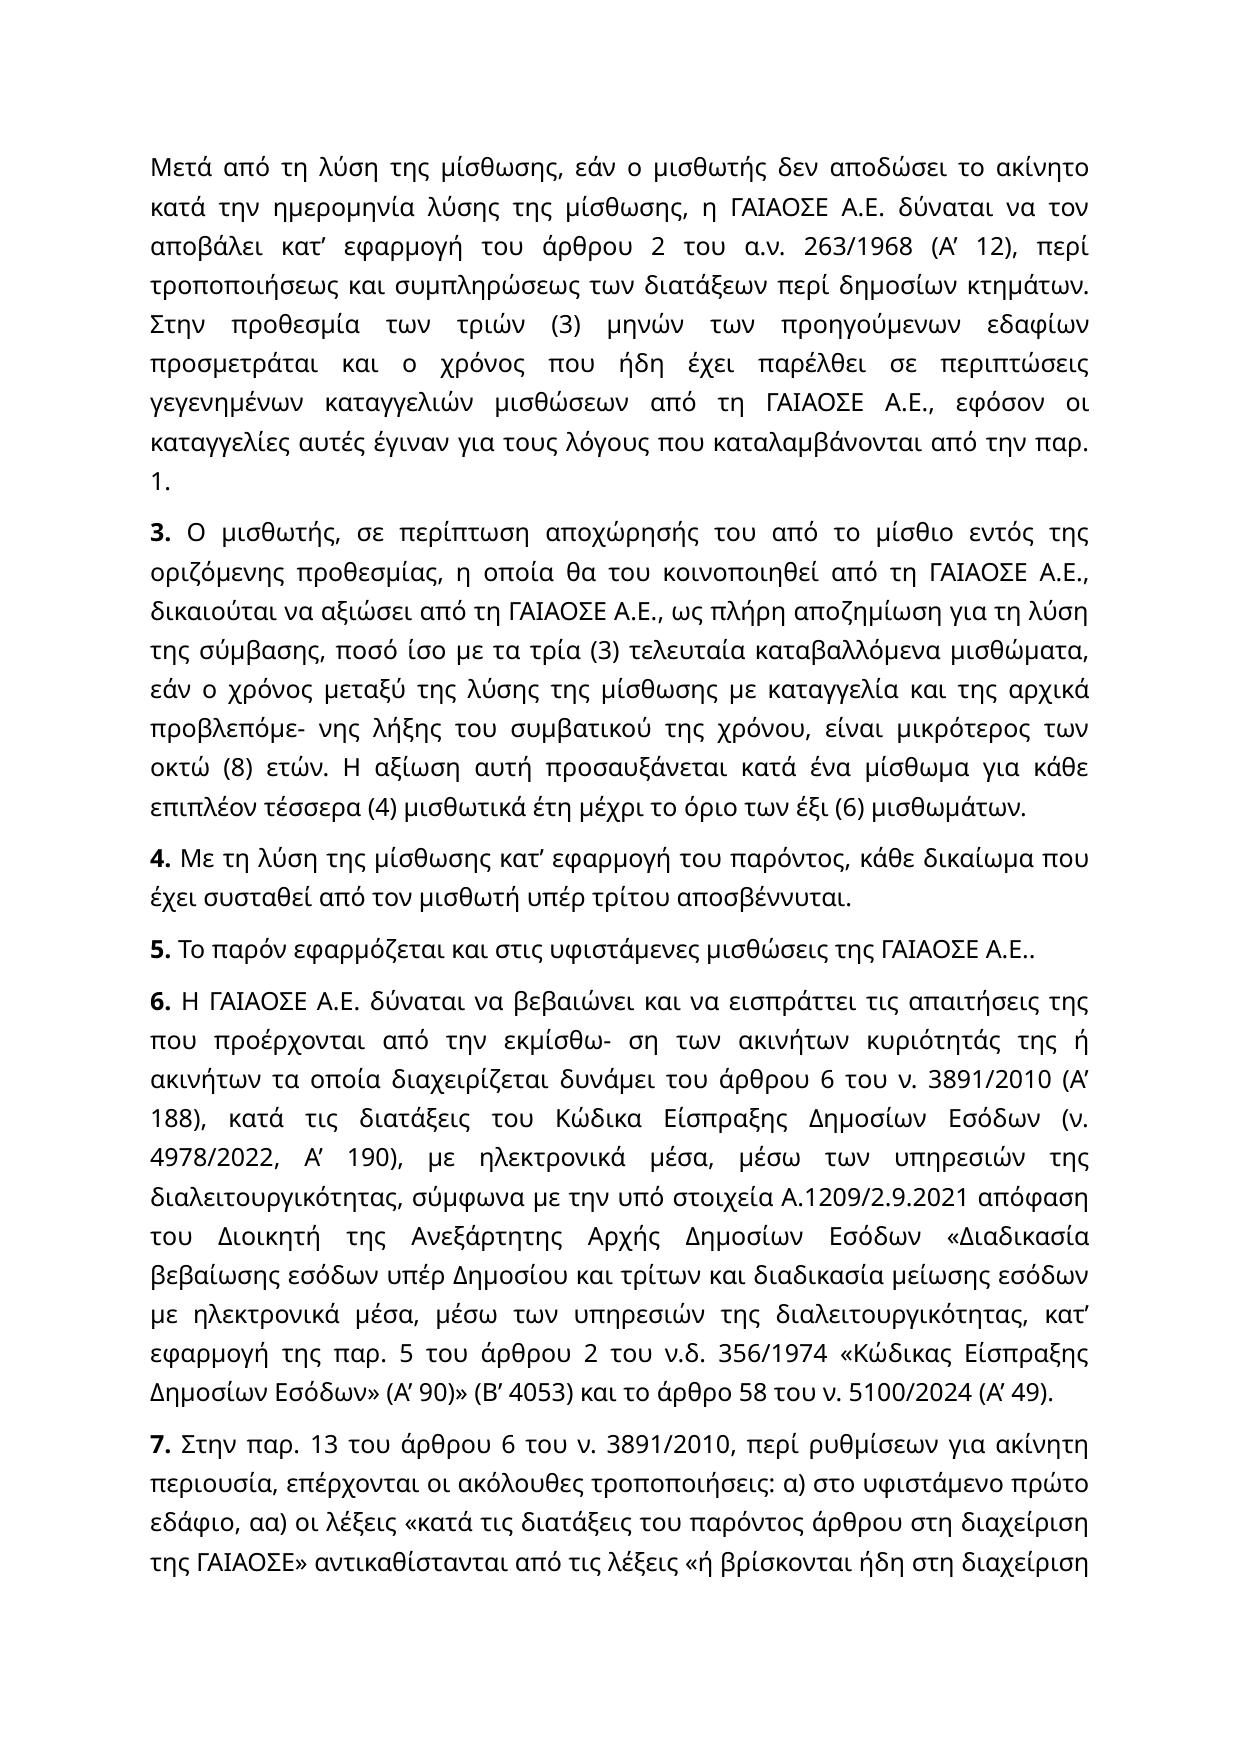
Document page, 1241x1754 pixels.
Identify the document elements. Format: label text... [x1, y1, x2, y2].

text 4. Με τη λύση της μίσθωσης κατ’ εφαρμογή του παρόντος, κάθε δικαίωμα που έχει συσταθεί από τον μισθωτή υπέρ τρίτου αποσβέννυται. [150, 841, 1090, 914]
text 3. Ο μισθωτής, σε περίπτωση αποχώρησής του από το μίσθιο εντός της οριζόμενης προθεσμίας, η οποία θα του κοινοποιηθεί από τη ΓΑΙΑΟΣΕ Α.Ε., δικαιούται να αξιώσει από τη ΓΑΙΑΟΣΕ Α.Ε., ως πλήρη αποζημίωση για τη λύση της σύμβασης, ποσό ίσο με τα τρία (3) τελευταία καταβαλλόμενα μισθώματα, εάν ο χρόνος μεταξύ της λύσης της μίσθωσης με καταγγελία και της αρχικά προβλεπόμε- νης λήξης του συμβατικού της χρόνου, είναι μικρότερος των οκτώ (8) ετών. Η αξίωση αυτή προσαυξάνεται κατά ένα μίσθωμα για κάθε επιπλέον τέσσερα (4) μισθωτικά έτη μέχρι το όριο των έξι (6) μισθωμάτων. [150, 515, 1090, 823]
text 7. Στην παρ. 13 του άρθρου 6 του ν. 3891/2010, περί ρυθμίσεων για ακίνητη περιουσία, επέρχονται οι ακόλουθες τροποποιήσεις: α) στο υφιστάμενο πρώτο εδάφιο, αα) οι λέξεις «κατά τις διατάξεις του παρόντος άρθρου στη διαχείριση της ΓΑΙΑΟΣΕ» αντικαθίστανται από τις λέξεις «ή βρίσκονται ήδη στη διαχείριση [150, 1427, 1090, 1578]
text Μετά από τη λύση της μίσθωσης, εάν ο μισθωτής δεν αποδώσει το ακίνητο κατά την ημερομηνία λύσης της μίσθωσης, η ΓΑΙΑΟΣΕ Α.Ε. δύναται να τον αποβάλει κατ’ εφαρμογή του άρθρου 2 του α.ν. 263/1968 (Α’ 12), περί τροποποιήσεως και συμπληρώσεως των διατάξεων περί δημοσίων κτημάτων. Στην προθεσμία των τριών (3) μηνών των προηγούμενων εδαφίων προσμετράται και ο χρόνος που ήδη έχει παρέλθει σε περιπτώσεις γεγενημένων καταγγελιών μισθώσεων από τη ΓΑΙΑΟΣΕ Α.Ε., εφόσον οι καταγγελίες αυτές έγιναν για τους λόγους που καταλαμβάνονται από την παρ. 1. [150, 150, 1090, 497]
text 5. Το παρόν εφαρμόζεται και στις υφιστάμενες μισθώσεις της ΓΑΙΑΟΣΕ Α.Ε.. [150, 932, 1090, 966]
text 6. Η ΓΑΙΑΟΣΕ Α.Ε. δύναται να βεβαιώνει και να εισπράττει τις απαιτήσεις της που προέρχονται από την εκμίσθω- ση των ακινήτων κυριότητάς της ή ακινήτων τα οποία διαχειρίζεται δυνάμει του άρθρου 6 του ν. 3891/2010 (Α’ 188), κατά τις διατάξεις του Κώδικα Είσπραξης Δημοσίων Εσόδων (ν. 4978/2022, Α’ 190), με ηλεκτρονικά μέσα, μέσω των υπηρεσιών της διαλειτουργικότητας, σύμφωνα με την υπό στοιχεία Α.1209/2.9.2021 απόφαση του Διοικητή της Ανεξάρτητης Αρχής Δημοσίων Εσόδων «Διαδικασία βεβαίωσης εσόδων υπέρ Δημοσίου και τρίτων και διαδικασία μείωσης εσόδων με ηλεκτρονικά μέσα, μέσω των υπηρεσιών της διαλειτουργικότητας, κατ’ εφαρμογή της παρ. 5 του άρθρου 2 του ν.δ. 356/1974 «Κώδικας Είσπραξης Δημοσίων Εσόδων» (Α’ 90)» (Β’ 4053) και το άρθρο 58 του ν. 5100/2024 (Α’ 49). [150, 983, 1090, 1409]
